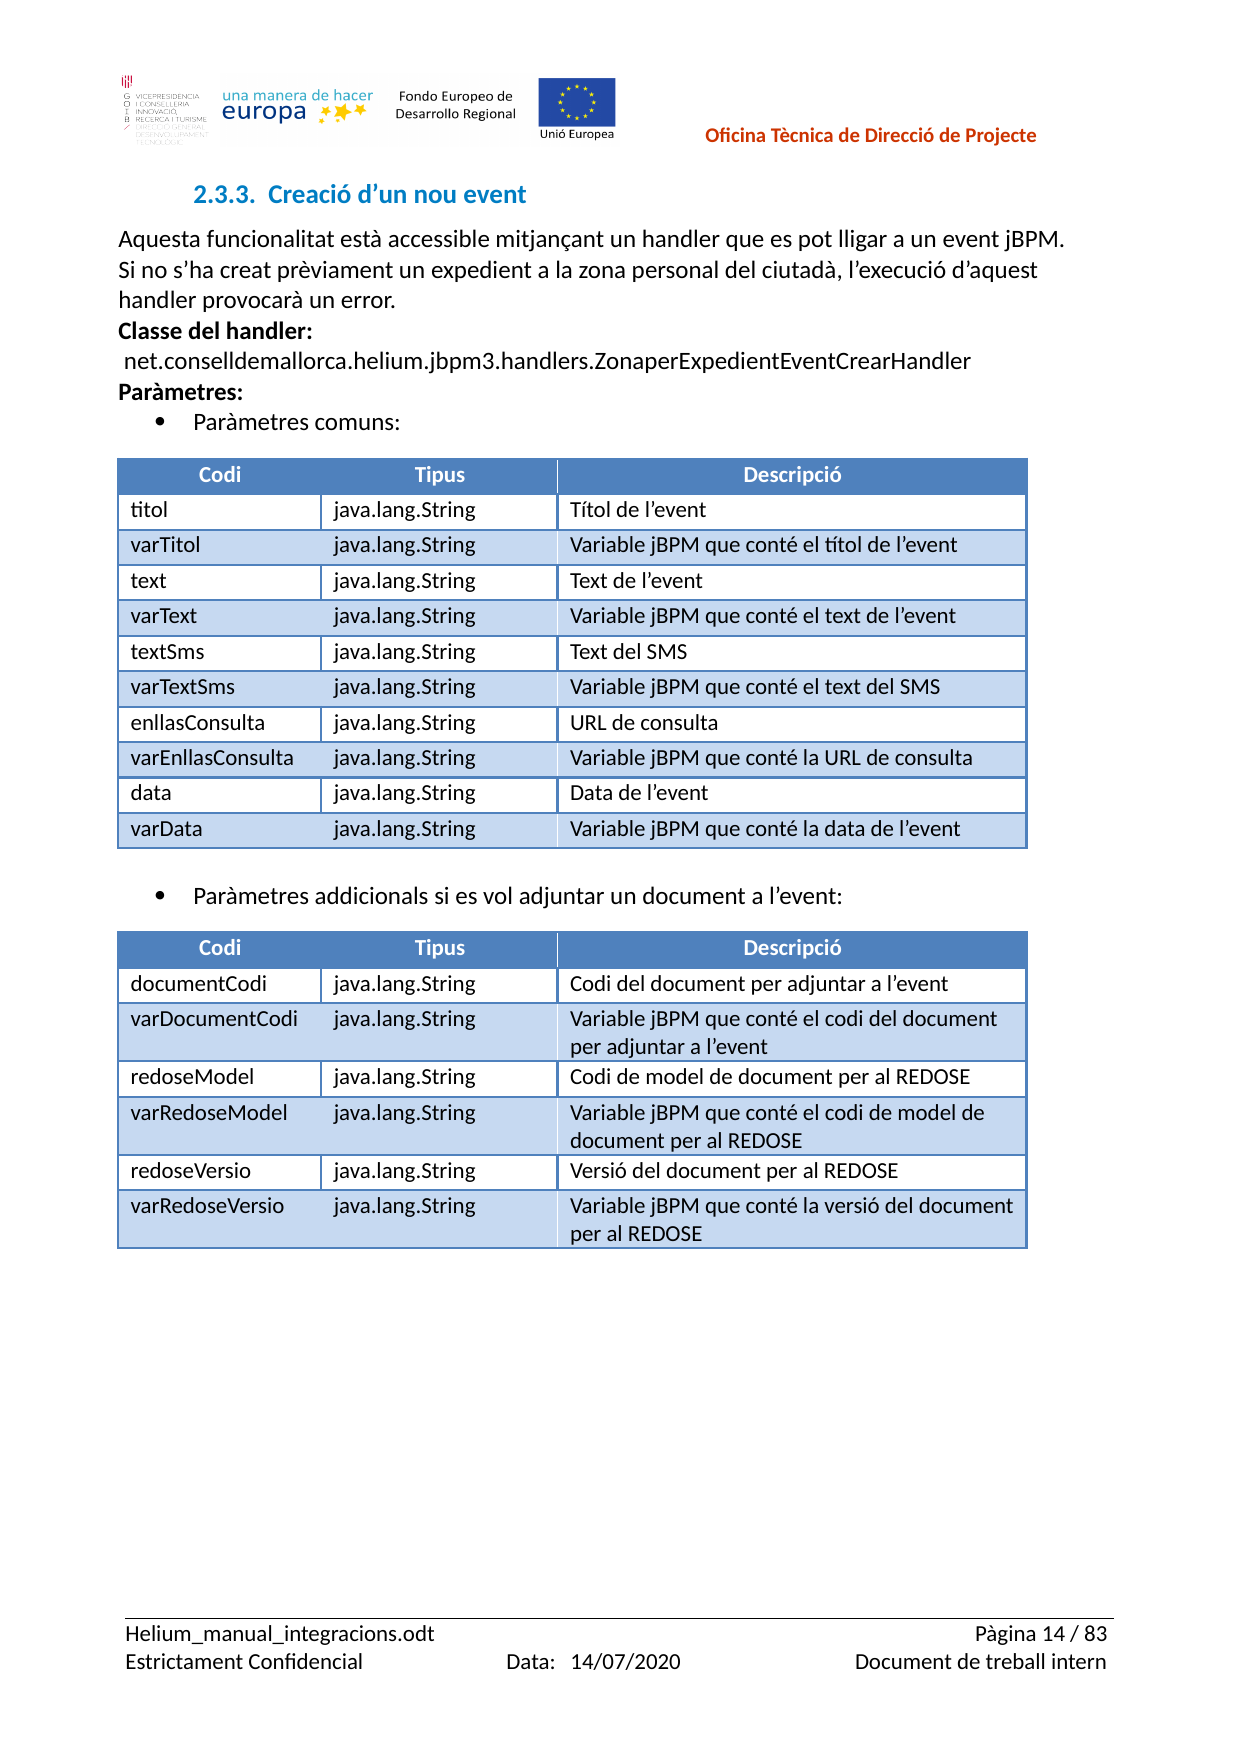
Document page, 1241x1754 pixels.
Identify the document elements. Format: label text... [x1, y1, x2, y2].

table_cell Variable jBPM que conté el text del SMS [558, 672, 1025, 706]
table_cell varTextSms [119, 672, 321, 706]
table_cell Títol de l’event [559, 495, 1025, 528]
table_cell Variable jBPM que conté el text de l’event [558, 601, 1025, 635]
table_cell Variable jBPM que conté el títol de l’event [558, 531, 1025, 564]
table_cell java.lang.String [321, 1191, 557, 1247]
table_cell java.lang.String [321, 672, 557, 706]
table_cell Variable jBPM que conté la versió del document per al REDOSE [558, 1191, 1025, 1247]
table_cell Codi del document per adjuntar a l’event [559, 969, 1025, 1002]
table_cell java.lang.String [322, 637, 556, 670]
table_cell data [120, 780, 319, 811]
table_cell java.lang.String [321, 531, 557, 564]
text net.conselldemallorca.helium.jbpm3.handlers.ZonaperExpedientEventCrearHandler [118, 345, 1122, 376]
subtitle Creació d’un nou event [193, 178, 1122, 211]
table_cell textSms [119, 637, 320, 670]
table_cell redoseModel [119, 1062, 320, 1096]
list Paràmetres comuns: [156, 406, 1122, 437]
table_cell java.lang.String [322, 1156, 556, 1189]
table_cell varText [119, 601, 321, 635]
table_cell java.lang.String [322, 1062, 556, 1096]
table_cell Variable jBPM que conté la URL de consulta [558, 743, 1025, 776]
table_cell Variable jBPM que conté la data de l’event [558, 814, 1025, 847]
table_cell URL de consulta [559, 708, 1025, 741]
table_cell enllasConsulta [119, 708, 320, 741]
table_header Codi [119, 933, 321, 967]
table_cell Data de l’event [559, 779, 1025, 812]
table_cell java.lang.String [322, 779, 556, 812]
table_cell varData [119, 814, 321, 847]
list Paràmetres addicionals si es vol adjuntar un document a l’event: [156, 880, 1122, 910]
table_cell Text del SMS [559, 637, 1025, 670]
table_cell varEnllasConsulta [119, 743, 321, 776]
table_cell java.lang.String [321, 814, 557, 847]
picture [118, 73, 213, 147]
table_cell documentCodi [119, 969, 320, 1002]
text Paràmetres: [118, 376, 1122, 406]
table_cell java.lang.String [321, 601, 557, 635]
table_cell text [119, 566, 320, 599]
text Si no s’ha creat prèviament un expedient a la zona personal del ciutadà, l’execució d’aquest handler provocarà un error. [118, 254, 1122, 315]
table_cell varTitol [119, 531, 321, 564]
table_cell java.lang.String [321, 1004, 557, 1060]
table_header Tipus [321, 933, 557, 967]
table_cell varRedoseVersio [119, 1191, 321, 1247]
table_cell Codi de model de document per al REDOSE [559, 1062, 1025, 1096]
table_cell varDocumentCodi [119, 1004, 321, 1060]
table_header Tipus [321, 460, 557, 493]
table_header Codi [119, 460, 321, 493]
table_cell Variable jBPM que conté el codi de model de document per al REDOSE [558, 1098, 1025, 1154]
table_cell Variable jBPM que conté el codi del document per adjuntar a l’event [558, 1004, 1025, 1060]
table_header Descripció [558, 460, 1025, 493]
table_cell Text de l’event [559, 566, 1025, 599]
table_cell java.lang.String [322, 566, 556, 599]
table_cell varRedoseModel [119, 1098, 321, 1154]
text Classe del handler: [118, 315, 1122, 345]
table_cell redoseVersio [119, 1156, 320, 1189]
table_cell java.lang.String [322, 708, 556, 741]
table_cell Versió del document per al REDOSE [559, 1156, 1025, 1189]
table_cell java.lang.String [322, 495, 556, 528]
text Aquesta funcionalitat està accessible mitjançant un handler que es pot lligar a un event jBPM. [118, 223, 1122, 254]
table_cell titol [119, 495, 320, 528]
table_cell java.lang.String [322, 969, 556, 1002]
table_cell java.lang.String [321, 743, 557, 776]
table_cell java.lang.String [321, 1098, 557, 1154]
table_header Descripció [558, 933, 1025, 967]
picture [219, 73, 621, 147]
